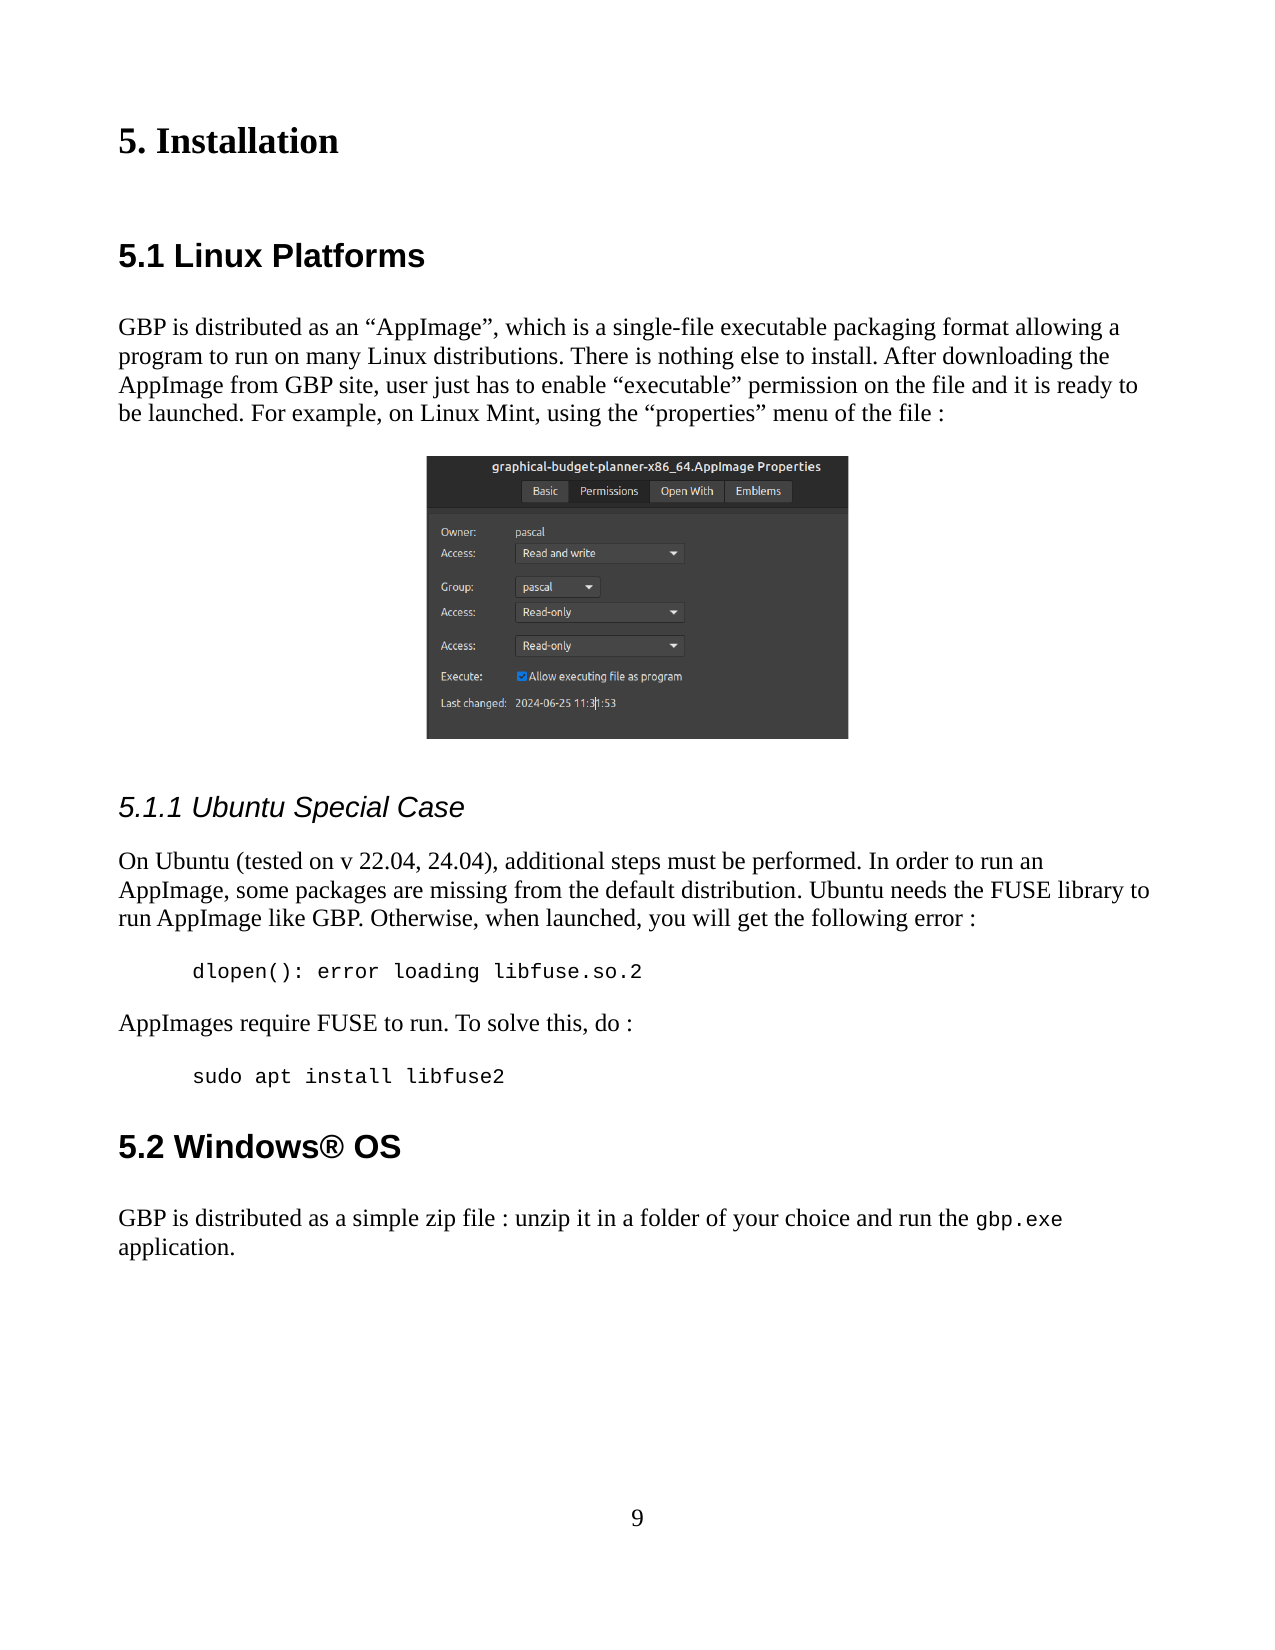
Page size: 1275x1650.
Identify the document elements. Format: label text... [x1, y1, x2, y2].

text dlopen(): error loading libfuse.so.2 [192, 961, 1157, 985]
subtitle Linux Platforms [118, 236, 1157, 275]
text On Ubuntu (tested on v 22.04, 24.04), additional steps must be performed. In order to run an AppImage, some packages are missing from the default distribution. Ubuntu needs the FUSE library to run AppImage like GBP. Otherwise, when launched, you will get the following error : [118, 846, 1157, 932]
text GBP is distributed as an “AppImage”, which is a single-file executable packaging format allowing a program to run on many Linux distributions. There is nothing else to install. After downloading the AppImage from GBP site, user just has to enable “executable” permission on the file and it is ready to be launched. For example, on Linux Mint, using the “properties” menu of the file : [118, 312, 1157, 427]
subtitle Installation [118, 118, 1157, 161]
picture [426, 456, 849, 739]
subtitle Windows® OS [118, 1127, 1157, 1165]
subtitle Ubuntu Special Case [118, 790, 1157, 823]
text AppImages require FUSE to run. To solve this, do : [118, 1008, 1157, 1037]
text GBP is distributed as a simple zip file : unzip it in a folder of your choice and run the gbp.exe application. [118, 1203, 1157, 1261]
text sudo apt install libfuse2 [118, 1066, 1157, 1089]
